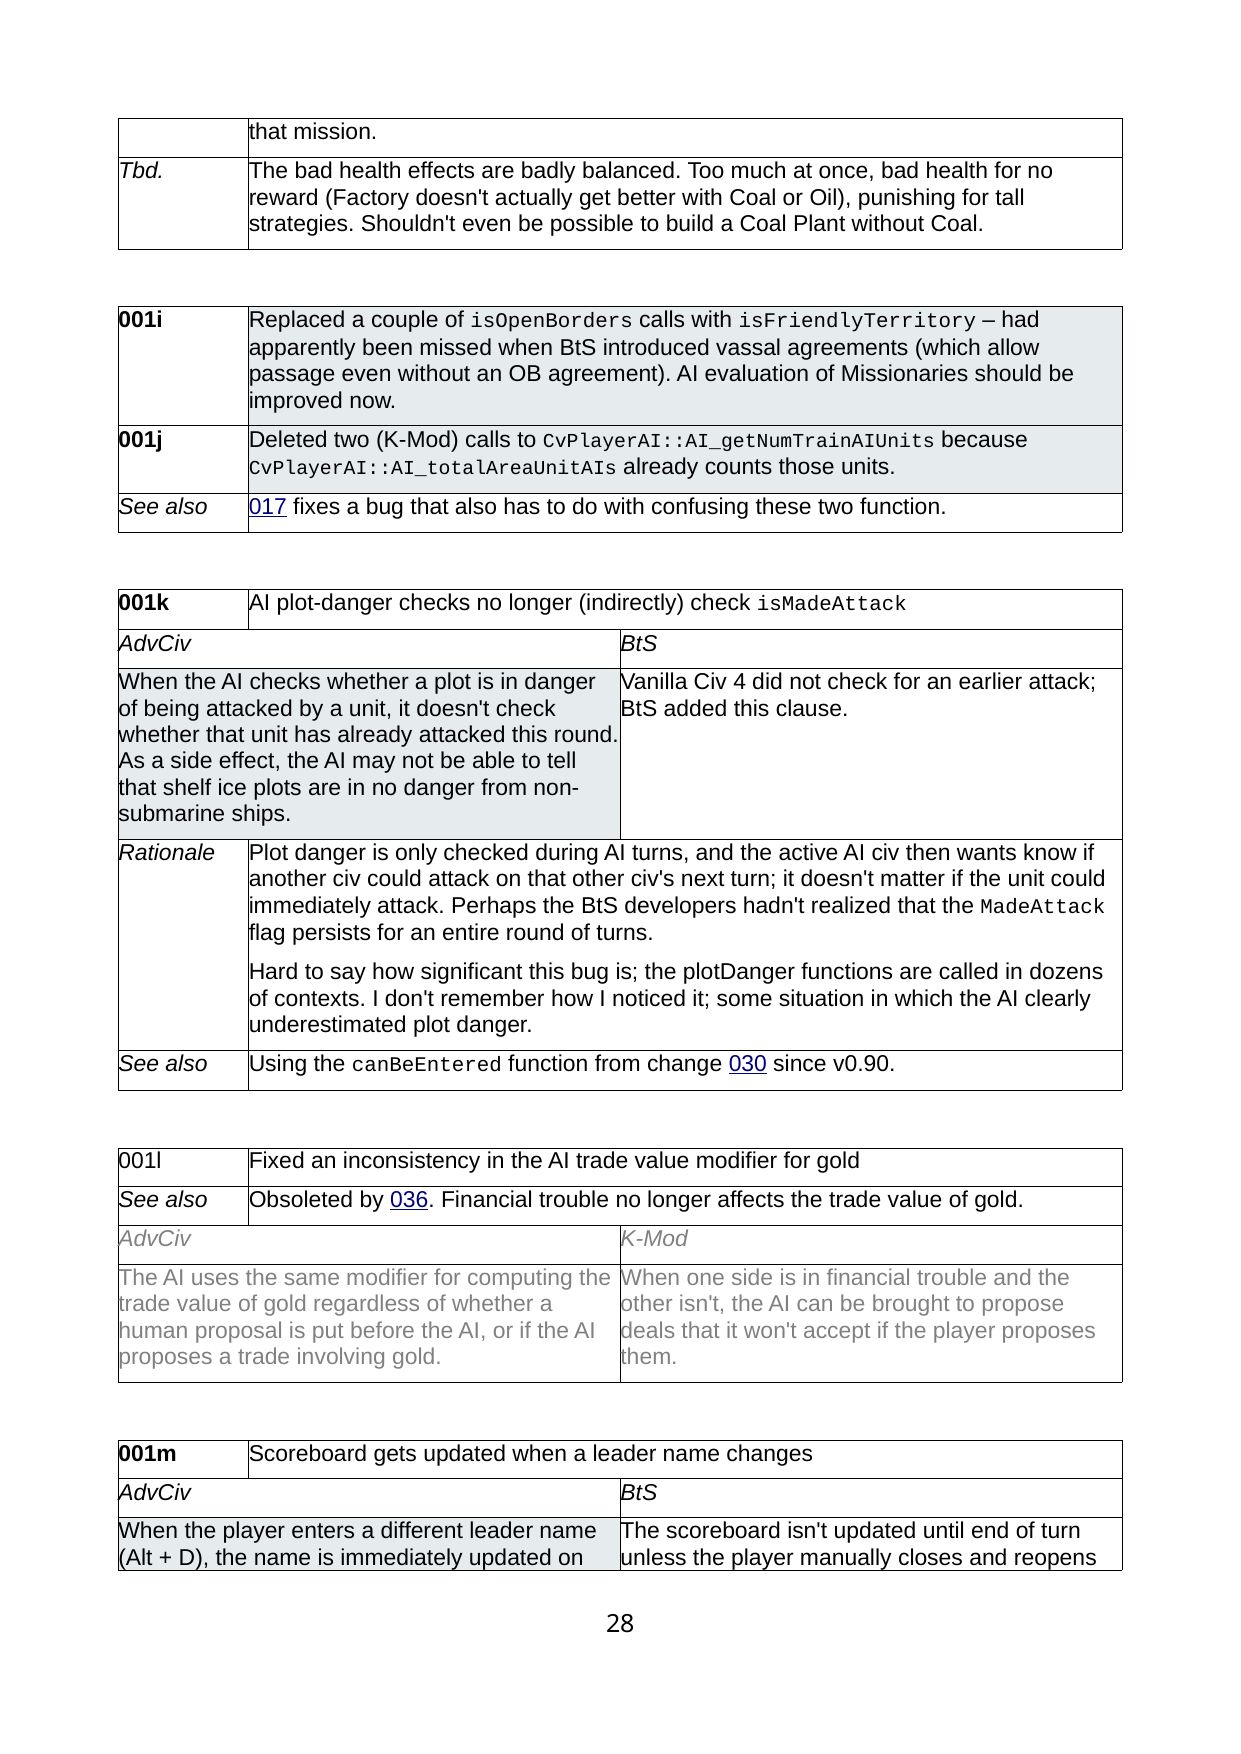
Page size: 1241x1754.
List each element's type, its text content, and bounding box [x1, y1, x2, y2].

table_header 001l [119, 1149, 248, 1186]
table_header Fixed an inconsistency in the AI trade value modifier for gold [249, 1149, 1122, 1186]
table_cell [119, 119, 248, 157]
table_cell that mission. [249, 119, 1122, 157]
table_cell BtS [621, 630, 1122, 668]
table_cell When one side is in financial trouble and the other isn't, the AI can be brought to propose deals that it won't accept if the player proposes them. [621, 1265, 1122, 1382]
table_cell The AI uses the same modifier for computing the trade value of gold regardless of whether a human proposal is put before the AI, or if the AI proposes a trade involving gold. [119, 1265, 620, 1382]
table_cell Deleted two (K-Mod) calls to CvPlayerAI::AI_getNumTrainAIUnits because CvPlayerAI::AI_totalAreaUnitAIs already counts those units. [249, 426, 1122, 493]
table_cell See also [119, 1187, 248, 1225]
table_cell The scoreboard isn't updated until end of turn unless the player manually closes and reopens [621, 1518, 1122, 1570]
table_cell 001j [119, 426, 248, 493]
table_cell K-Mod [621, 1226, 1122, 1264]
table_header 001m [119, 1441, 248, 1478]
table_cell Plot danger is only checked during AI turns, and the active AI civ then wants know if another civ could attack on that other civ's next turn; it doesn't matter if the unit could immediately attack. Perhaps the BtS developers hadn't realized that the MadeAttack flag persists for an entire round of turns. Hard to say how significant this bug is; the plotDanger functions are called in dozens of contexts. I don't remember how I noticed it; some situation in which the AI clearly underestimated plot danger. [249, 840, 1122, 1049]
table_cell Tbd. [119, 158, 248, 248]
table_header 001k [119, 590, 248, 629]
table_header 001i [119, 307, 248, 425]
table_cell AdvCiv [119, 630, 620, 668]
table_cell 017 fixes a bug that also has to do with confusing these two function. [249, 494, 1122, 532]
table_cell See also [119, 1051, 248, 1090]
table_header Scoreboard gets updated when a leader name changes [249, 1441, 1122, 1478]
table_cell See also [119, 494, 248, 532]
table_cell AdvCiv [119, 1226, 620, 1264]
table_cell AdvCiv [119, 1479, 620, 1517]
table_cell Obsoleted by 036. Financial trouble no longer affects the trade value of gold. [249, 1187, 1122, 1225]
table_header AI plot-danger checks no longer (indirectly) check isMadeAttack [249, 590, 1122, 629]
table_cell When the player enters a different leader name (Alt + D), the name is immediately updated on [119, 1518, 620, 1570]
table_cell Vanilla Civ 4 did not check for an earlier attack; BtS added this clause. [621, 669, 1122, 839]
table_cell The bad health effects are badly balanced. Too much at once, bad health for no reward (Factory doesn't actually get better with Coal or Oil), punishing for tall strategies. Shouldn't even be possible to build a Coal Plant without Coal. [249, 158, 1122, 248]
table_cell When the AI checks whether a plot is in danger of being attacked by a unit, it doesn't check whether that unit has already attacked this round. As a side effect, the AI may not be able to tell that shelf ice plots are in no danger from non-submarine ships. [119, 669, 620, 839]
table_cell BtS [621, 1479, 1122, 1517]
table_header Replaced a couple of isOpenBorders calls with isFriendlyTerritory – had apparently been missed when BtS introduced vassal agreements (which allow passage even without an OB agreement). AI evaluation of Missionaries should be improved now. [249, 307, 1122, 425]
table_cell Rationale [119, 840, 248, 1049]
table_cell Using the canBeEntered function from change 030 since v0.90. [249, 1051, 1122, 1090]
